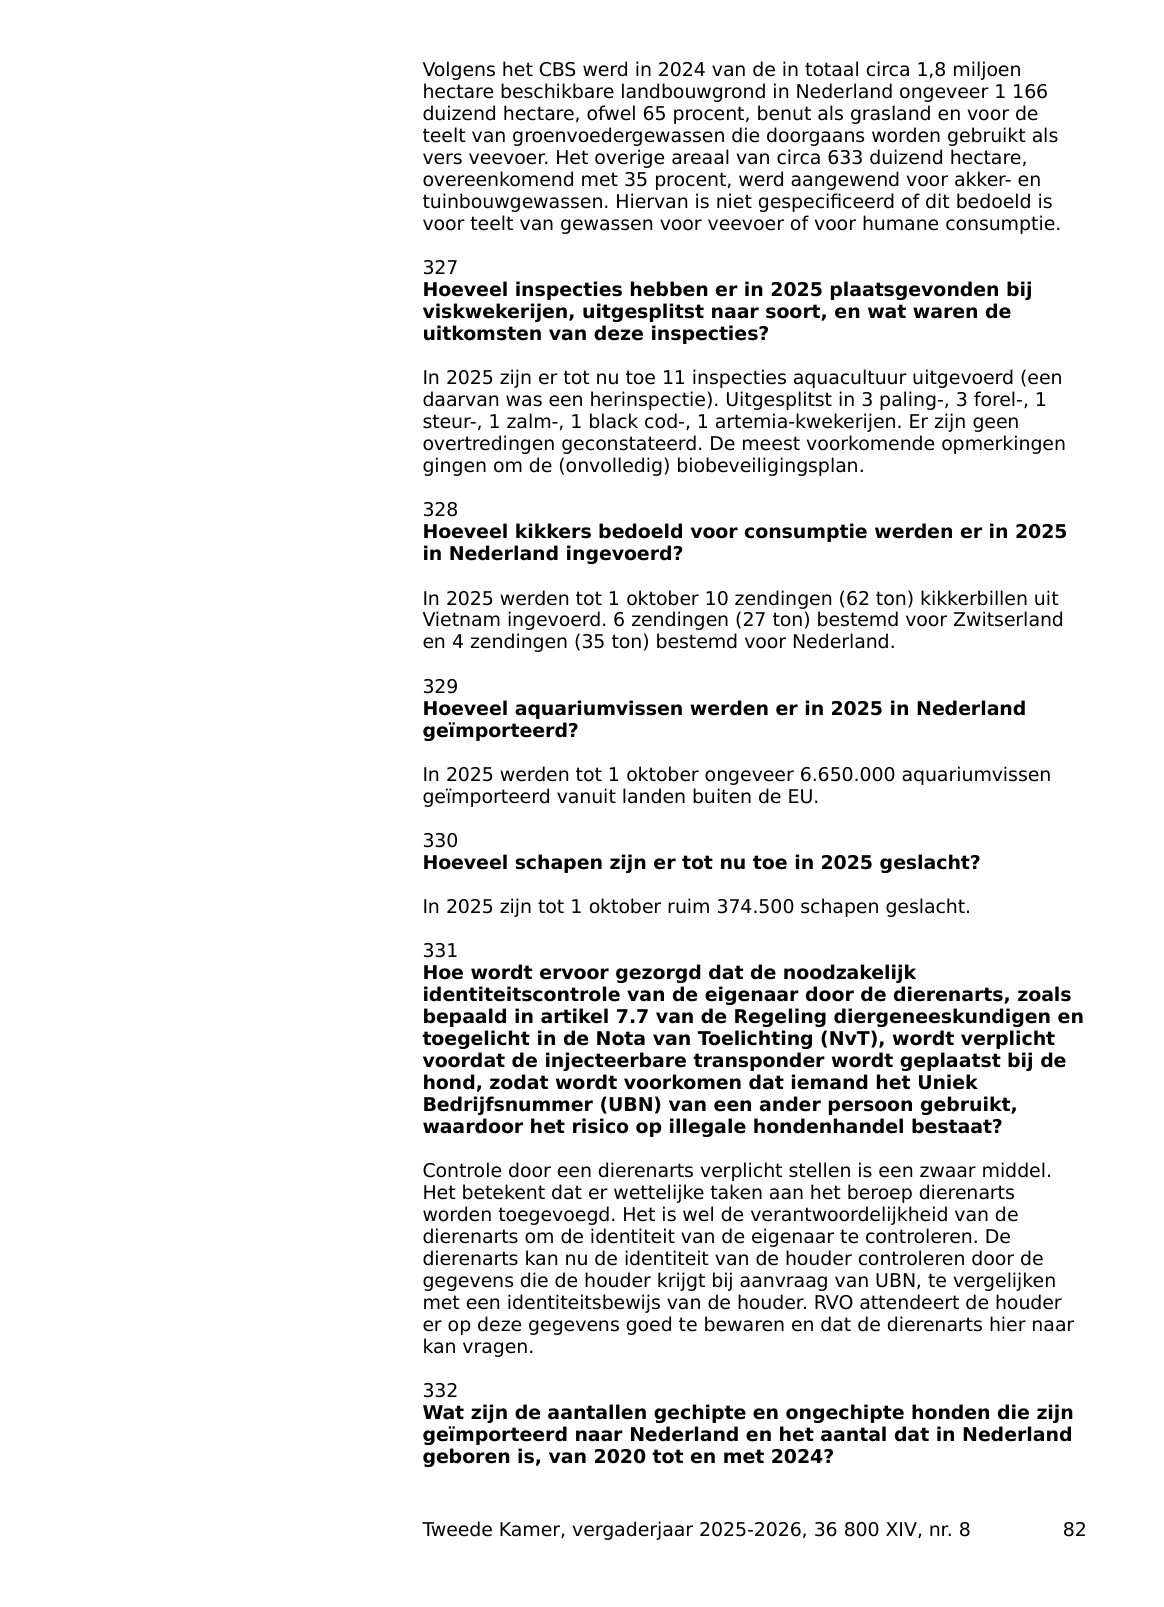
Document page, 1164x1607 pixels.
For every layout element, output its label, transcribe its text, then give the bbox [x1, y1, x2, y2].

text Controle door een dierenarts verplicht stellen is een zwaar middel. Het betekent dat er wettelijke taken aan het beroep dierenarts worden toegevoegd. Het is wel de verantwoordelijkheid van de dierenarts om de identiteit van de eigenaar te controleren. De dierenarts kan nu de identiteit van de houder controleren door de gegevens die de houder krijgt bij aanvraag van UBN, te vergelijken met een identiteitsbewijs van de houder. RVO attendeert de houder er op deze gegevens goed te bewaren en dat de dierenarts hier naar kan vragen. [422, 1160, 1087, 1358]
text 329 [422, 676, 1087, 697]
text Hoeveel kikkers bedoeld voor consumptie werden er in 2025 in Nederland ingevoerd? [422, 521, 1087, 565]
text 332 [422, 1380, 1087, 1402]
text Hoeveel inspecties hebben er in 2025 plaatsgevonden bij viskwekerijen, uitgesplitst naar soort, en wat waren de uitkomsten van deze inspecties? [422, 279, 1087, 345]
text 328 [422, 499, 1087, 521]
text Hoe wordt ervoor gezorgd dat de noodzakelijk identiteitscontrole van de eigenaar door de dierenarts, zoals bepaald in artikel 7.7 van de Regeling diergeneeskundigen en toegelicht in de Nota van Toelichting (NvT), wordt verplicht voordat de injecteerbare transponder wordt geplaatst bij de hond, zodat wordt voorkomen dat iemand het Uniek Bedrijfsnummer (UBN) van een ander persoon gebruikt, waardoor het risico op illegale hondenhandel bestaat? [422, 962, 1087, 1138]
text 330 [422, 830, 1087, 852]
text Volgens het CBS werd in 2024 van de in totaal circa 1,8 miljoen hectare beschikbare landbouwgrond in Nederland ongeveer 1 166 duizend hectare, ofwel 65 procent, benut als grasland en voor de teelt van groenvoedergewassen die doorgaans worden gebruikt als vers veevoer. Het overige areaal van circa 633 duizend hectare, overeenkomend met 35 procent, werd aangewend voor akker- en tuinbouwgewassen. Hiervan is niet gespecificeerd of dit bedoeld is voor teelt van gewassen voor veevoer of voor humane consumptie. [422, 59, 1087, 235]
text Hoeveel aquariumvissen werden er in 2025 in Nederland geïmporteerd? [422, 697, 1087, 741]
text 331 [422, 940, 1087, 962]
text In 2025 zijn er tot nu toe 11 inspecties aquacultuur uitgevoerd (een daarvan was een herinspectie). Uitgesplitst in 3 paling-, 3 forel-, 1 steur-, 1 zalm-, 1 black cod-, 1 artemia-kwekerijen. Er zijn geen overtredingen geconstateerd. De meest voorkomende opmerkingen gingen om de (onvolledig) biobeveiligingsplan. [422, 367, 1087, 477]
text Wat zijn de aantallen gechipte en ongechipte honden die zijn geïmporteerd naar Nederland en het aantal dat in Nederland geboren is, van 2020 tot en met 2024? [422, 1402, 1087, 1468]
text 327 [422, 257, 1087, 279]
text In 2025 zijn tot 1 oktober ruim 374.500 schapen geslacht. [422, 896, 1087, 918]
text In 2025 werden tot 1 oktober ongeveer 6.650.000 aquariumvissen geïmporteerd vanuit landen buiten de EU. [422, 764, 1087, 808]
text In 2025 werden tot 1 oktober 10 zendingen (62 ton) kikkerbillen uit Vietnam ingevoerd. 6 zendingen (27 ton) bestemd voor Zwitserland en 4 zendingen (35 ton) bestemd voor Nederland. [422, 587, 1087, 653]
text Hoeveel schapen zijn er tot nu toe in 2025 geslacht? [422, 852, 1087, 874]
